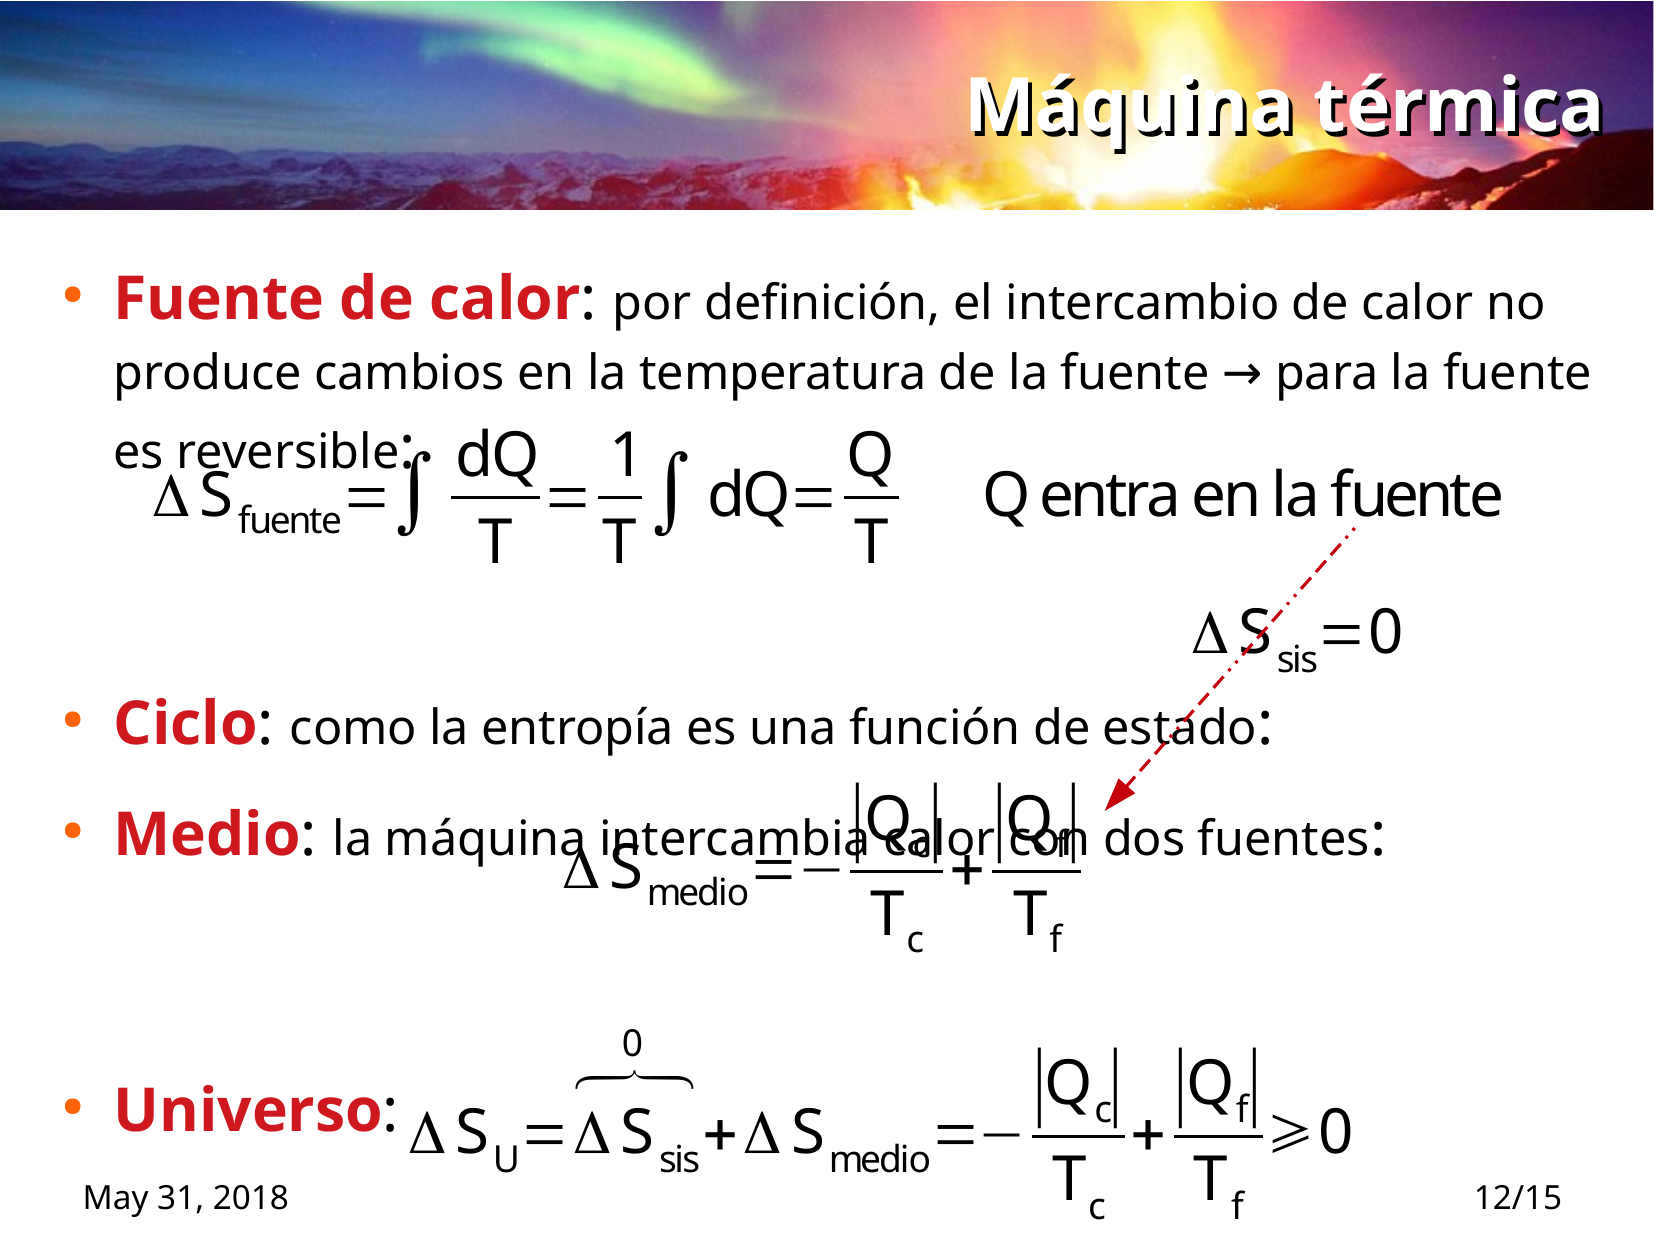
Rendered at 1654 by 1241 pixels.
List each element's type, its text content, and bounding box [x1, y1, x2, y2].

chart [144, 417, 1509, 578]
chart [555, 778, 1093, 962]
chart [1183, 593, 1419, 681]
chart [401, 1020, 1369, 1228]
list Fuente de calor: por definición, el intercambio de calor no produce cambios en la temperatura de la fuente → para la fuente es reversible: Ciclo: como la entropía es una función de estado: Medio: la máquina intercambia calor con dos fuentes: Universo: la entropía total no puede disminuir: [45, 255, 1606, 1156]
picture [0, 1, 1654, 210]
title Máquina térmica [45, 15, 1606, 191]
